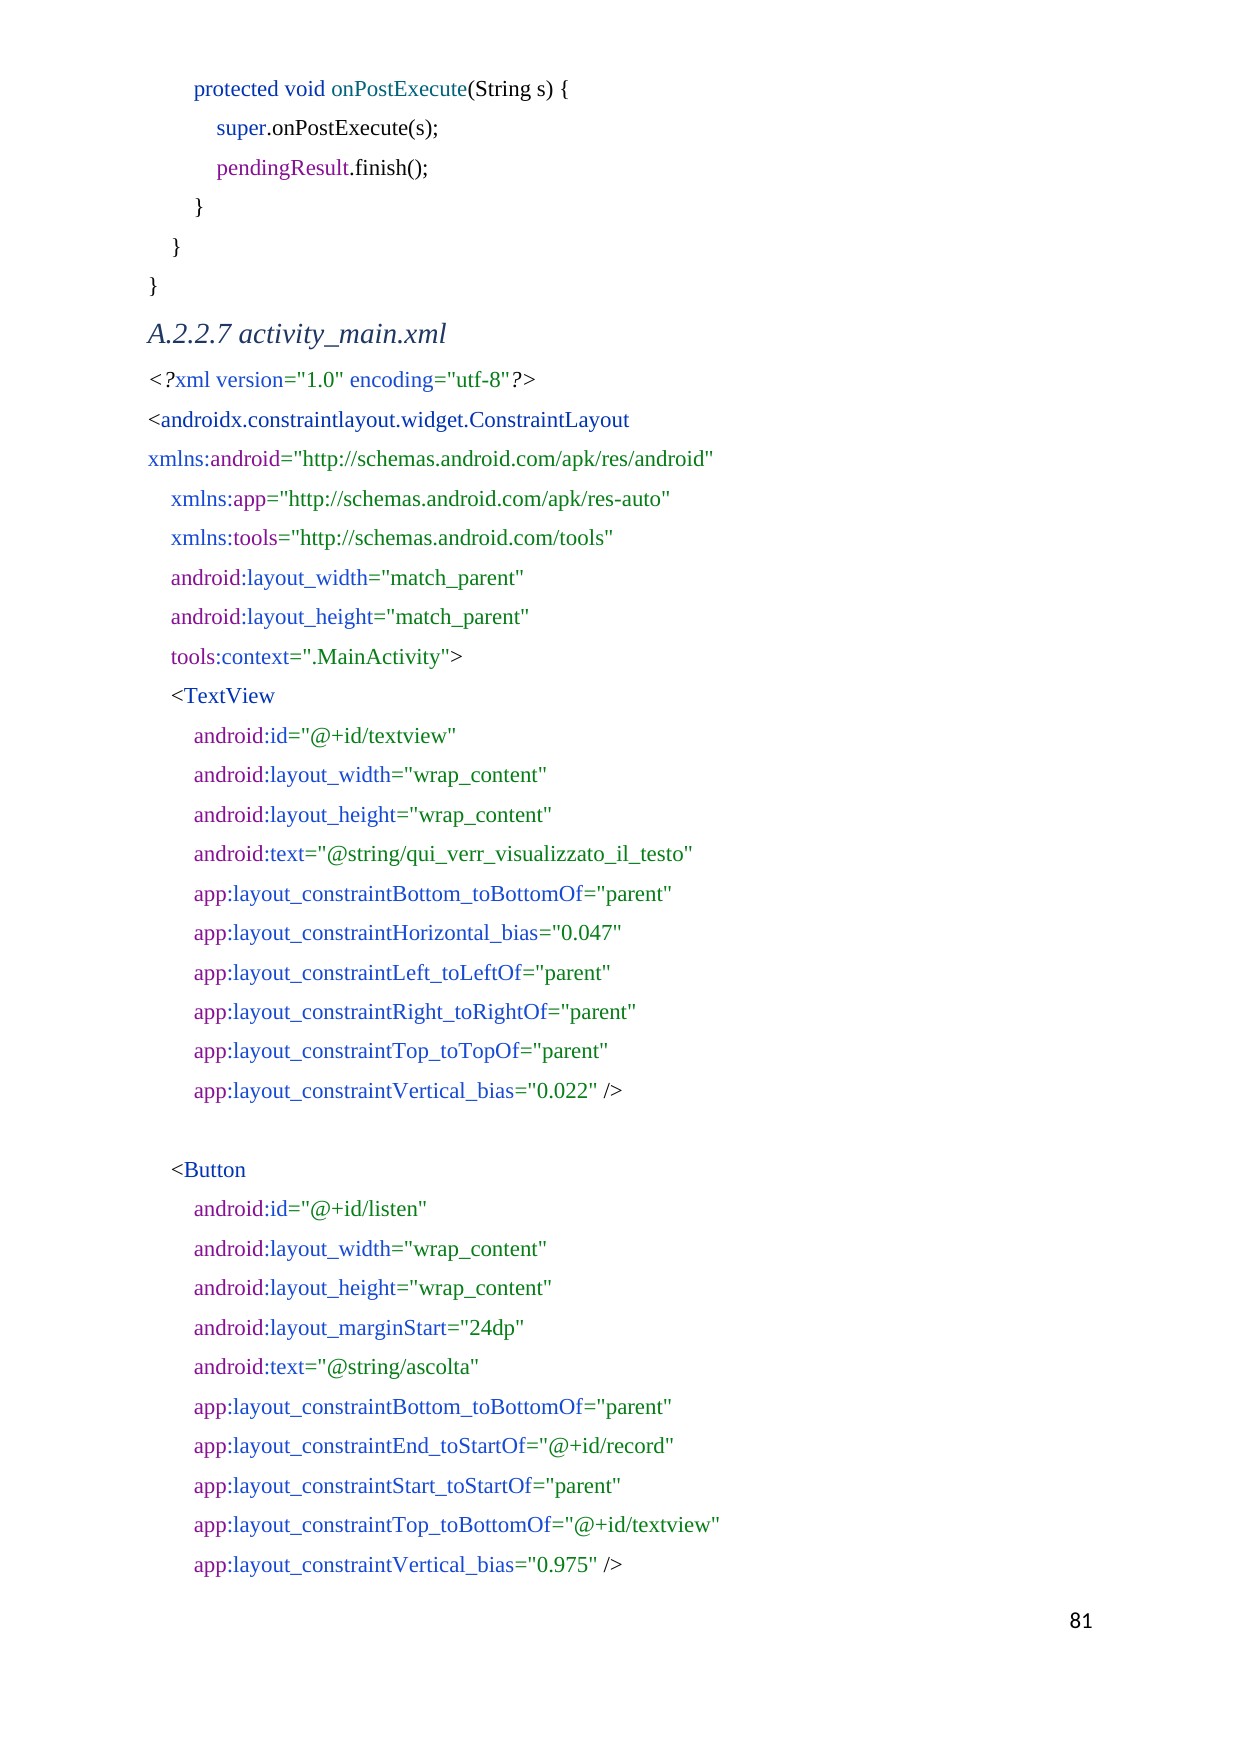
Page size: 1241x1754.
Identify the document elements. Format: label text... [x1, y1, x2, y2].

text protected void onPostExecute(String s) { super.onPostExecute(s); pendingResult.finish(); } } } [148, 75, 1092, 299]
subtitle A.2.2.7 activity_main.xml [148, 316, 1092, 349]
text <?xml version="1.0" encoding="utf-8"?> <androidx.constraintlayout.widget.ConstraintLayout xmlns:android="http://schemas.android.com/apk/res/android" xmlns:app="http://schemas.android.com/apk/res-auto" xmlns:tools="http://schemas.android.com/tools" android:layout_width="match_parent" android:layout_height="match_parent" tools:context=".MainActivity"> <TextView android:id="@+id/textview" android:layout_width="wrap_content" android:layout_height="wrap_content" android:text="@string/qui_verr_visualizzato_il_testo" app:layout_constraintBottom_toBottomOf="parent" app:layout_constraintHorizontal_bias="0.047" app:layout_constraintLeft_toLeftOf="parent" app:layout_constraintRight_toRightOf="parent" app:layout_constraintTop_toTopOf="parent" app:layout_constraintVertical_bias="0.022" /> <Button android:id="@+id/listen" android:layout_width="wrap_content" android:layout_height="wrap_content" android:layout_marginStart="24dp" android:text="@string/ascolta" app:layout_constraintBottom_toBottomOf="parent" app:layout_constraintEnd_toStartOf="@+id/record" app:layout_constraintStart_toStartOf="parent" app:layout_constraintTop_toBottomOf="@+id/textview" app:layout_constraintVertical_bias="0.975" /> [148, 366, 1092, 1577]
